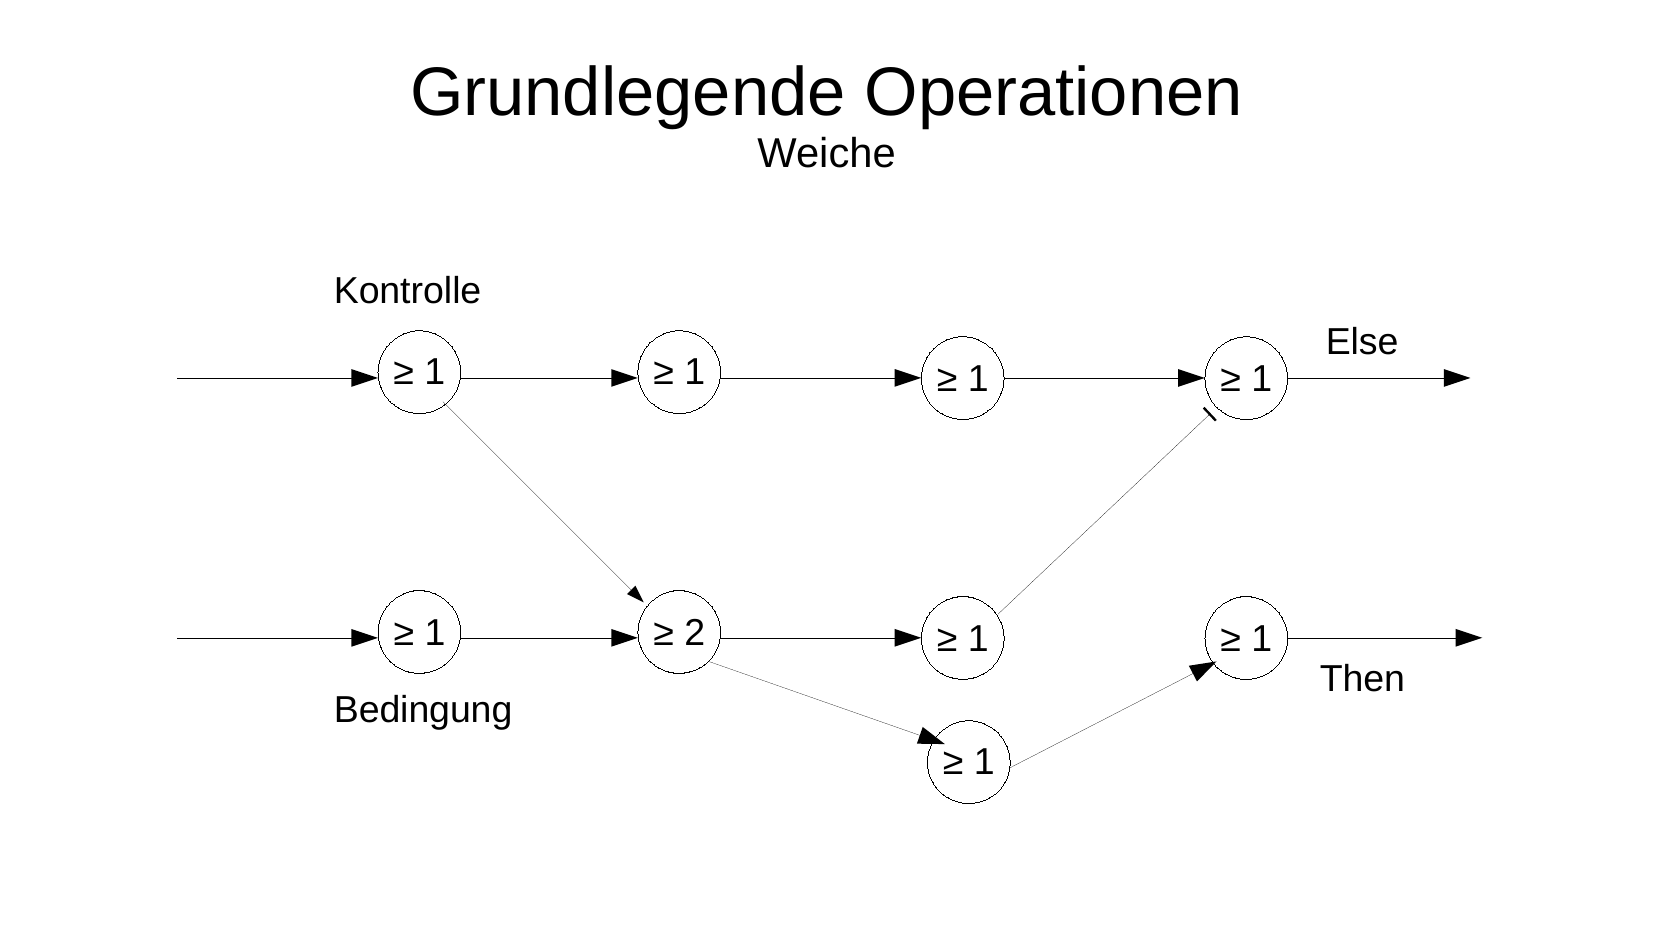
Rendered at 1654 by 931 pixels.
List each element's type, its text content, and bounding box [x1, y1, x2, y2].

text_box ≥ 1 [378, 590, 461, 674]
title Grundlegende Operationen Weiche [82, 37, 1571, 193]
text_box ≥ 1 [1204, 596, 1288, 680]
text_box ≥ 2 [637, 590, 721, 674]
text_box Bedingung [318, 681, 528, 739]
text_box Kontrolle [318, 262, 528, 319]
text_box ≥ 1 [921, 336, 1005, 420]
text_box ≥ 1 [377, 330, 461, 414]
text_box Then [1305, 649, 1421, 707]
text_box ≥ 1 [637, 330, 721, 414]
text_box Else [1311, 312, 1414, 370]
text_box ≥ 1 [921, 596, 1005, 680]
text_box ≥ 1 [927, 720, 1011, 804]
text_box ≥ 1 [1204, 336, 1288, 420]
